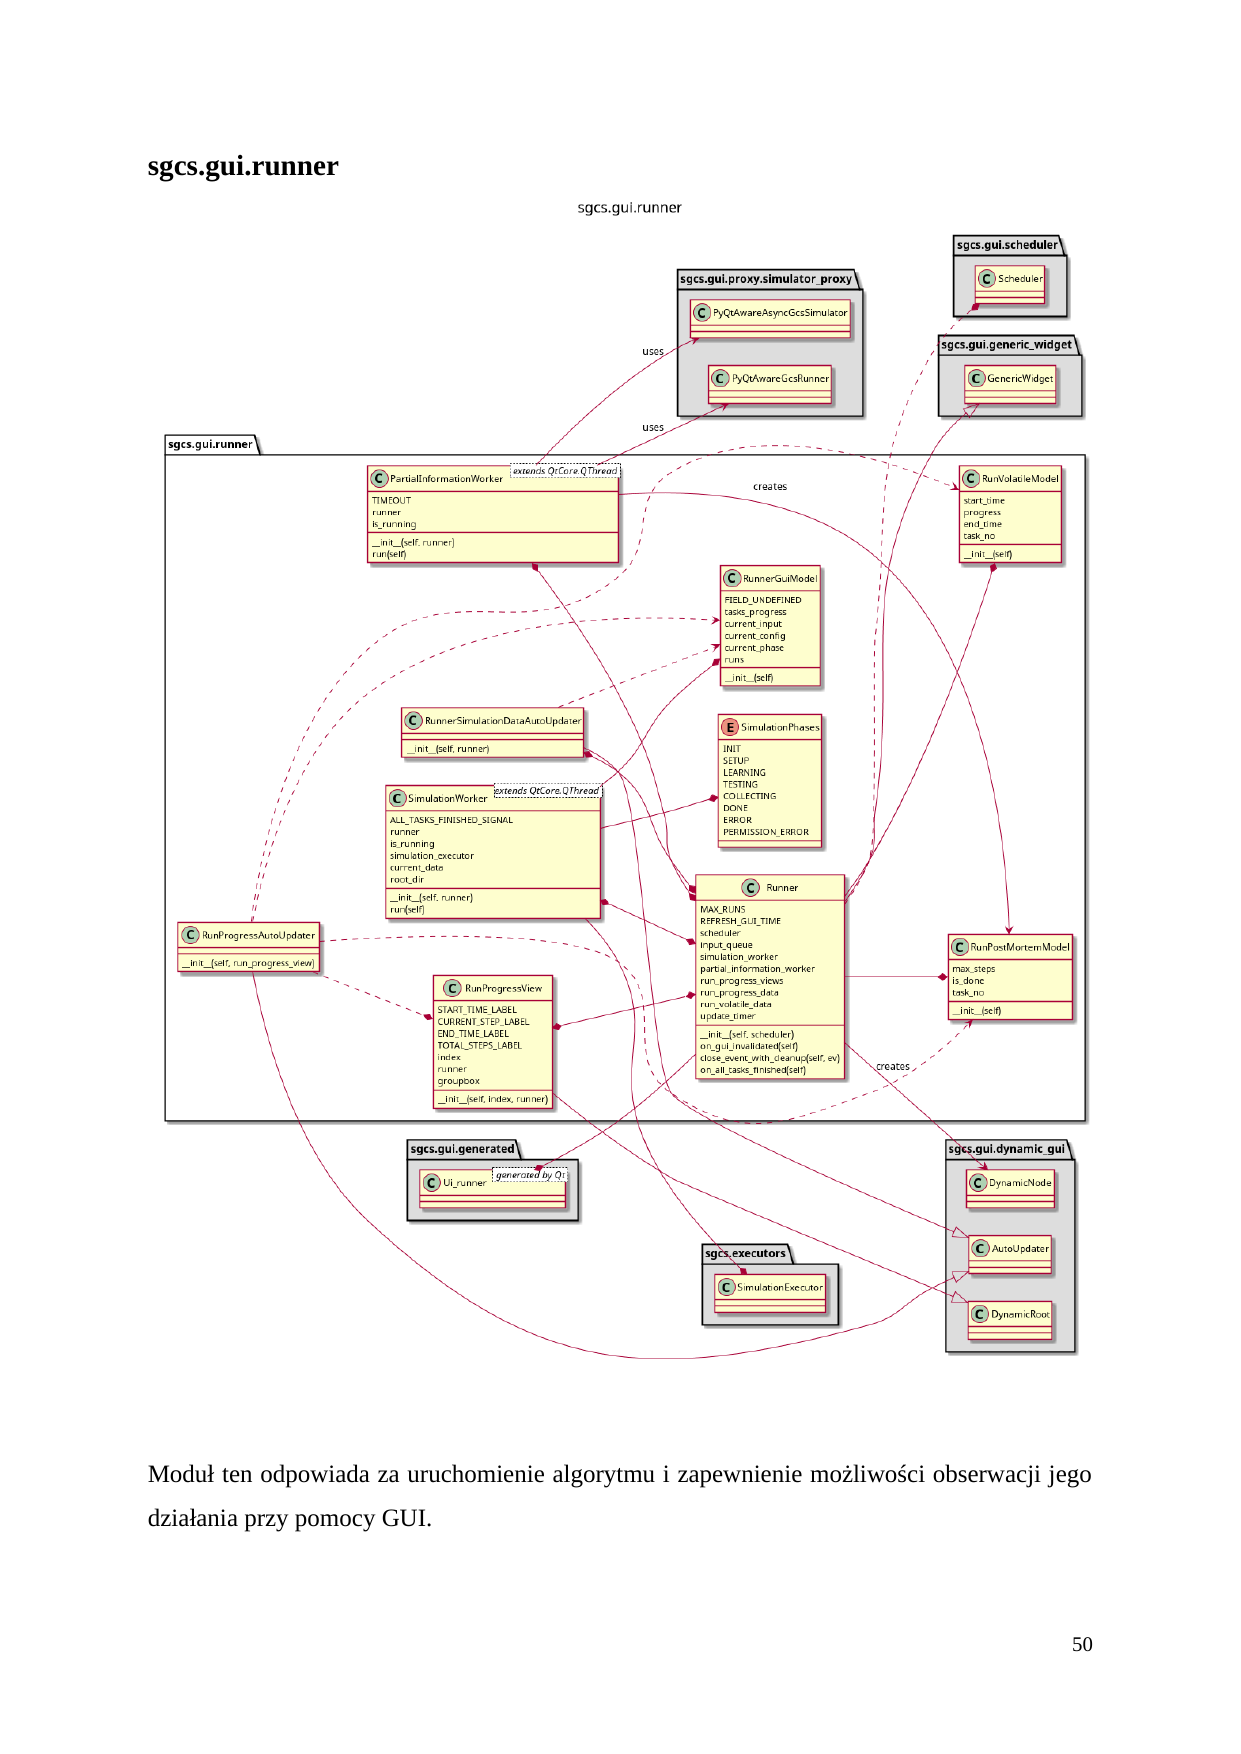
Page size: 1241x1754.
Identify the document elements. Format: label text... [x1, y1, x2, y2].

picture [147, 197, 1093, 1393]
text sgcs.gui.runner [148, 148, 1093, 181]
text Moduł ten odpowiada za uruchomienie algorytmu i zapewnienie możliwości obserwacji jego działania przy pomocy GUI. [148, 1459, 1093, 1531]
